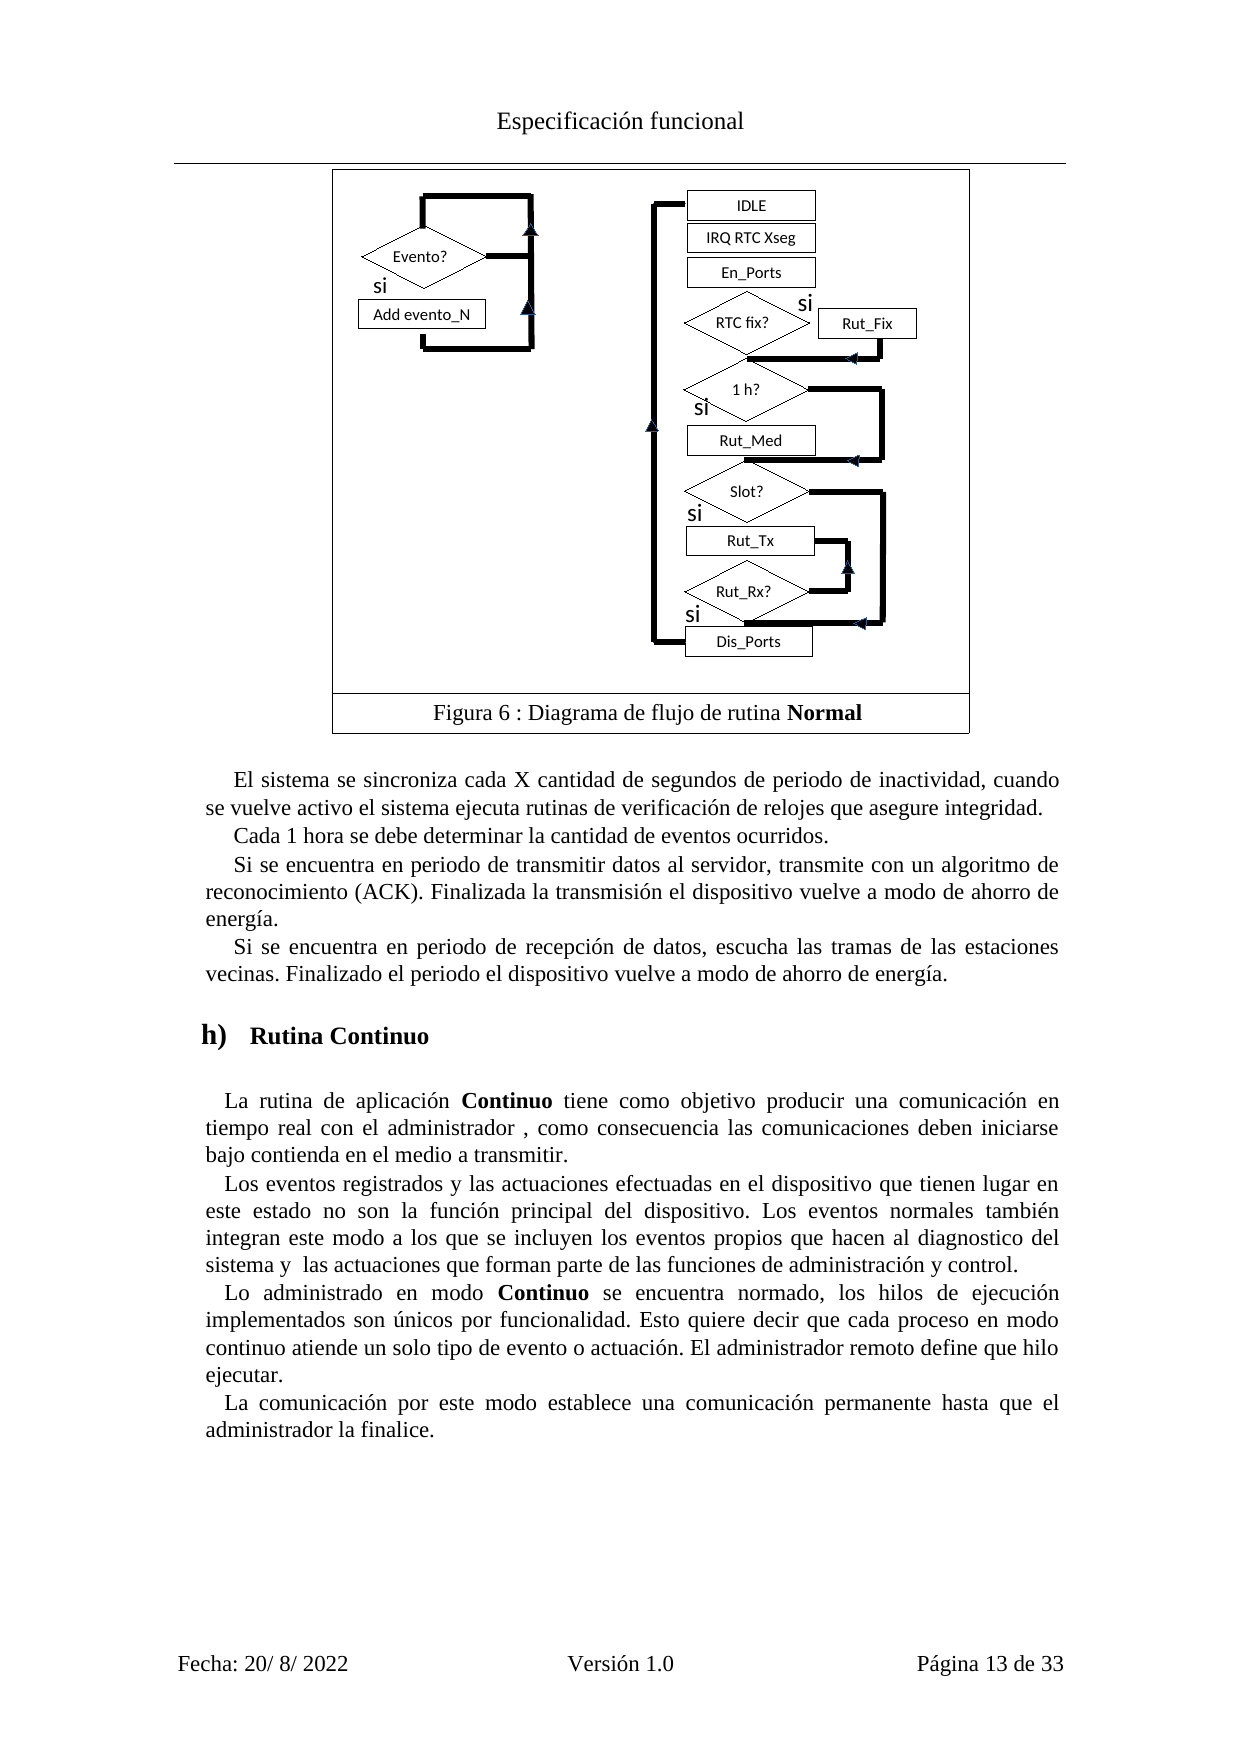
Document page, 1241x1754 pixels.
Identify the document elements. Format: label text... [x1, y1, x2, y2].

text La rutina de aplicación Continuo tiene como objetivo producir una comunicación en tiempo real con el administrador , como consecuencia las comunicaciones deben iniciarse bajo contienda en el medio a transmitir. [205, 1087, 1061, 1167]
text Lo administrado en modo Continuo se encuentra normado, los hilos de ejecución implementados son únicos por funcionalidad. Esto quiere decir que cada proceso en modo continuo atiende un solo tipo de evento o actuación. El administrador remoto define que hilo ejecutar. [205, 1279, 1061, 1387]
table_cell Figura 6 : Diagrama de flujo de rutina Normal [333, 694, 969, 733]
text La comunicación por este modo establece una comunicación permanente hasta que el administrador la finalice. [205, 1389, 1061, 1443]
text El sistema se sincroniza cada X cantidad de segundos de periodo de inactividad, cuando se vuelve activo el sistema ejecuta rutinas de verificación de relojes que asegure integridad. [205, 766, 1061, 820]
text Cada 1 hora se debe determinar la cantidad de eventos ocurridos. [205, 822, 1061, 848]
text Los eventos registrados y las actuaciones efectuadas en el dispositivo que tienen lugar en este estado no son la función principal del dispositivo. Los eventos normales también integran este modo a los que se incluyen los eventos propios que hacen al diagnostico del sistema y las actuaciones que forman parte de las funciones de administración y control. [205, 1169, 1061, 1277]
list Rutina Continuo [201, 1017, 1064, 1051]
text Si se encuentra en periodo de transmitir datos al servidor, transmite con un algoritmo de reconocimiento (ACK). Finalizada la transmisión el dispositivo vuelve a modo de ahorro de energía. [205, 851, 1061, 931]
text Si se encuentra en periodo de recepción de datos, escucha las tramas de las estaciones vecinas. Finalizado el periodo el dispositivo vuelve a modo de ahorro de energía. [205, 933, 1061, 987]
table_header [333, 170, 969, 693]
